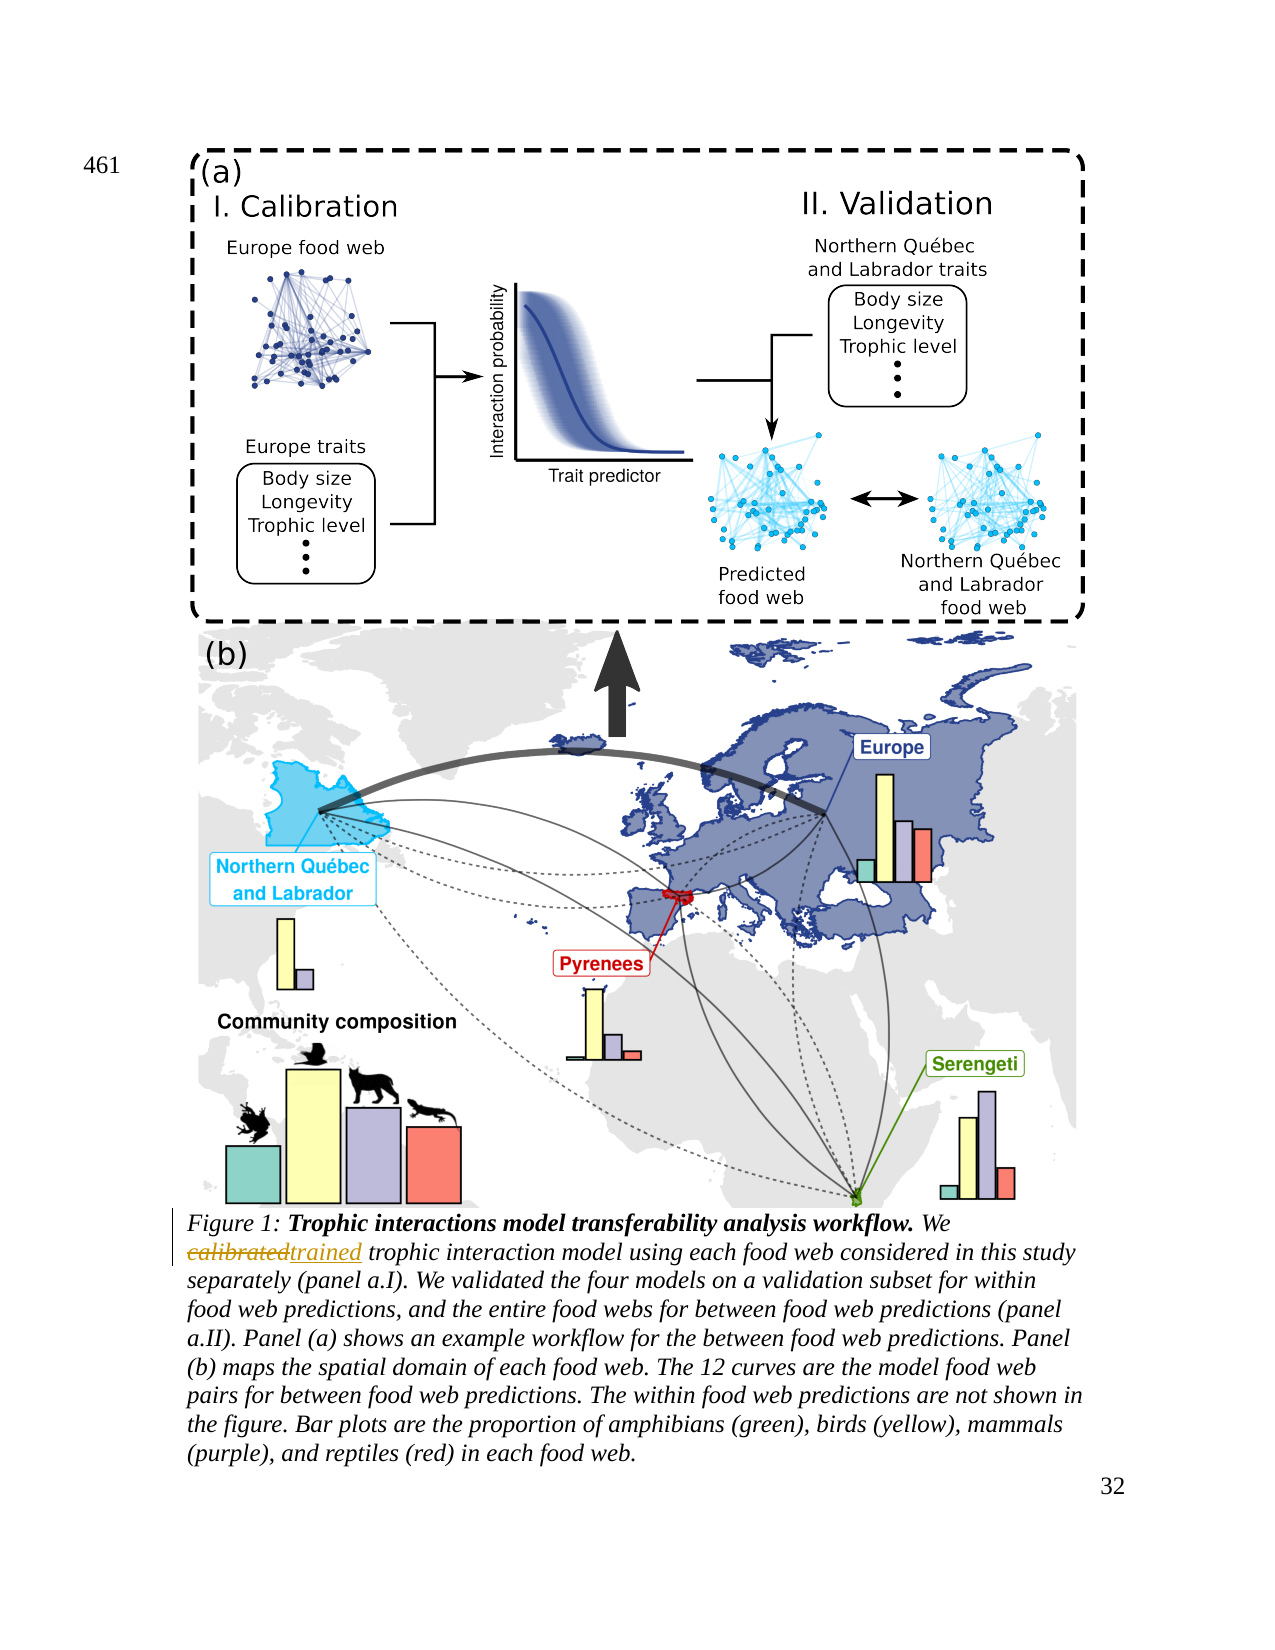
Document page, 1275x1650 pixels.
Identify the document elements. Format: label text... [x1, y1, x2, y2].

picture [190, 148, 1085, 1208]
text Figure 1: Trophic interactions model transferability analysis workflow. We trained trophic interaction model using each food web considered in this study separately (panel a.I). We validated the four models on a validation subset for within food web predictions, and the entire food webs for between food web predictions (panel a.II). Panel (a) shows an example workflow for the between food web predictions. Panel (b) maps the spatial domain of each food web. The 12 curves are the model food web pairs for between food web predictions. The within food web predictions are not shown in the figure. Bar plots are the proportion of amphibians (green), birds (yellow), mammals (purple), and reptiles (red) in each food web. [187, 1208, 1088, 1467]
